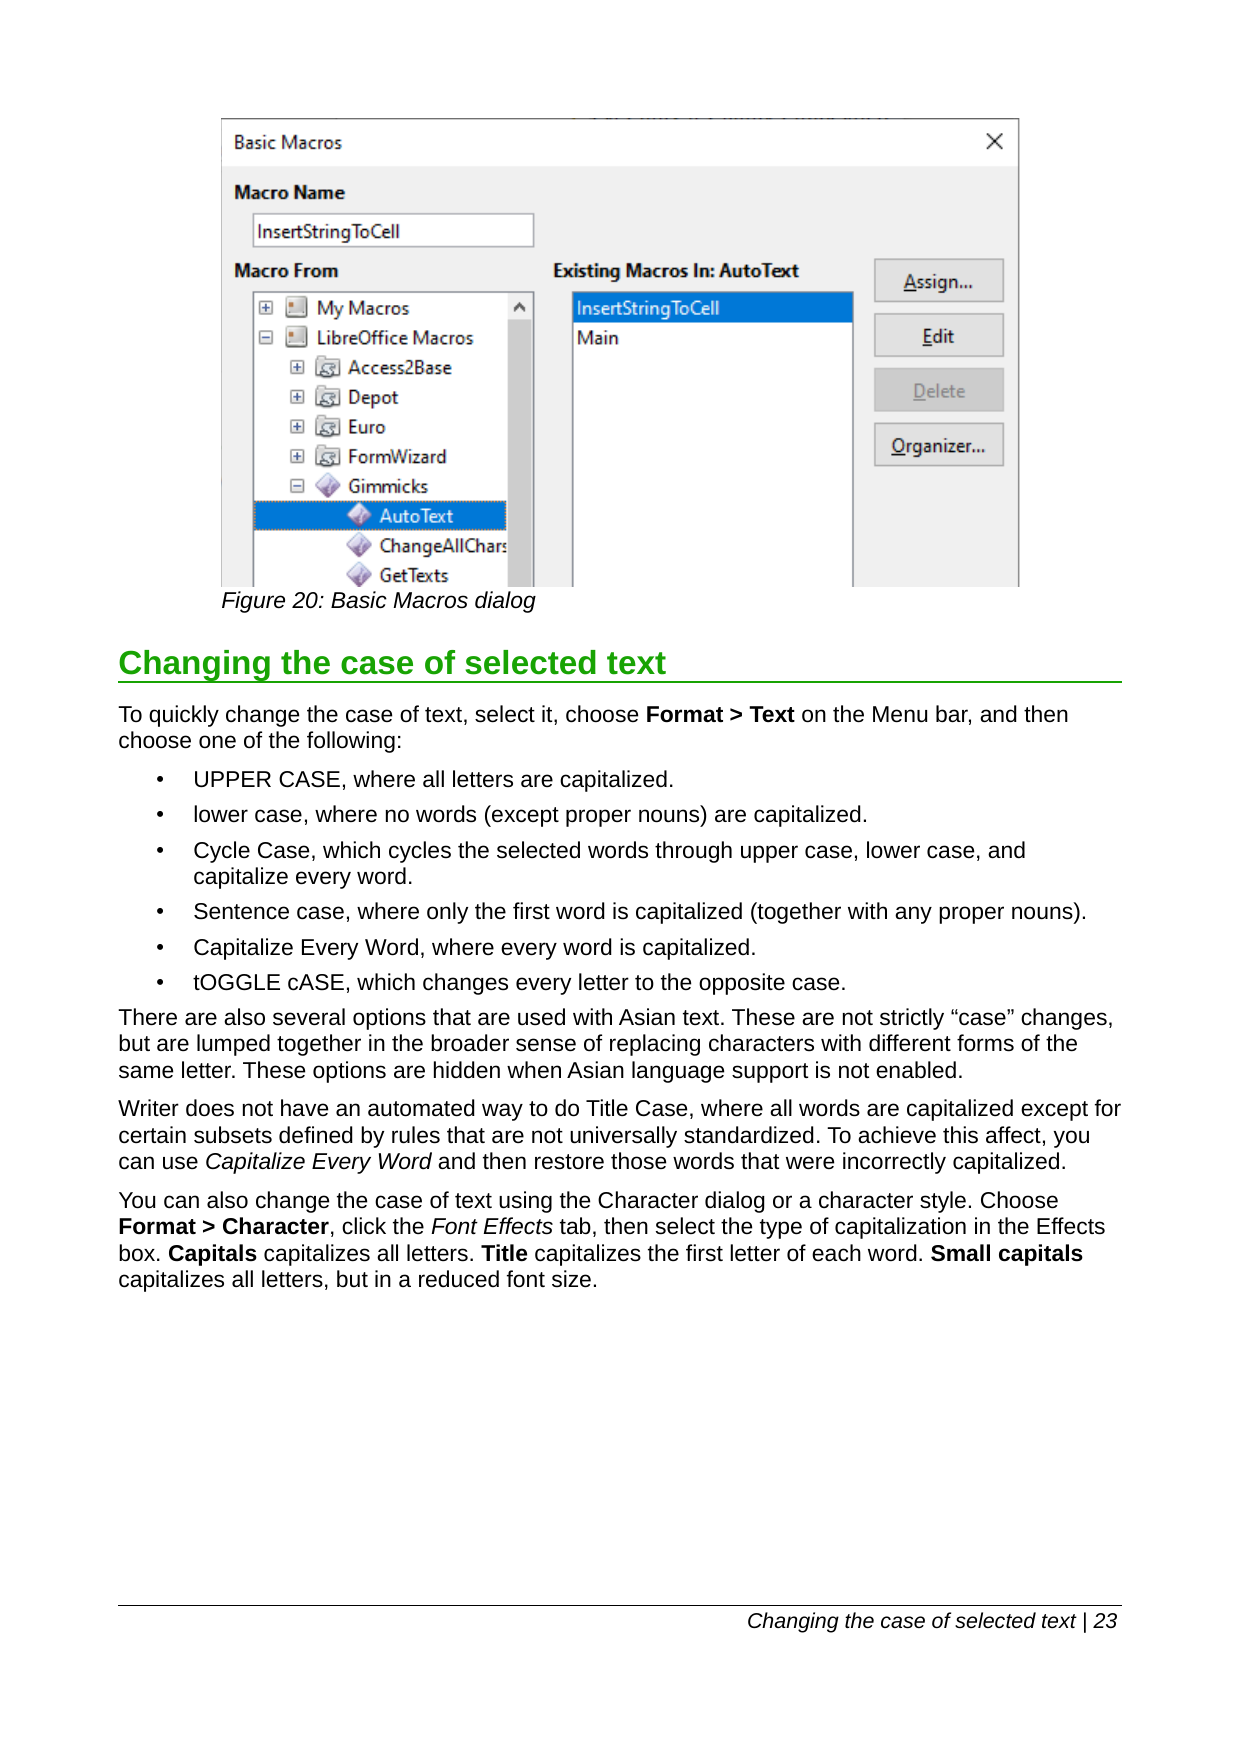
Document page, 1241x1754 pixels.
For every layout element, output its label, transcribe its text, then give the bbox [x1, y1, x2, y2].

list To quickly change the case of text, select it, choose Format > Text on the Menu bar, and then choose one of the following: [118, 701, 1122, 754]
list Sentence case, where only the first word is capitalized (together with any proper nouns). [156, 898, 1122, 924]
picture [221, 118, 1020, 587]
list UPPER CASE, where all letters are capitalized. [156, 766, 1122, 793]
text There are also several options that are used with Asian text. These are not strictly “case” changes, but are lumped together in the broader sense of replacing characters with different forms of the same letter. These options are hidden when Asian language support is not enabled. [118, 1004, 1122, 1083]
text Figure 20: Basic Macros dialog [221, 587, 1019, 613]
list tOGGLE cASE, which changes every letter to the opposite case. [156, 969, 1122, 995]
list Capitalize Every Word, where every word is capitalized. [156, 933, 1122, 960]
subtitle Changing the case of selected text [118, 643, 1122, 681]
list lower case, where no words (except proper nouns) are capitalized. [156, 801, 1122, 828]
text You can also change the case of text using the Character dialog or a character style. Choose Format > Character, click the Font Effects tab, then select the type of capitalization in the Effects box. Capitals capitalizes all letters. Title capitalizes the first letter of each word. Small capitals capitalizes all letters, but in a reduced font size. [118, 1187, 1122, 1292]
list Cycle Case, which cycles the selected words through upper case, lower case, and capitalize every word. [156, 837, 1122, 889]
text Writer does not have an automated way to do Title Case, where all words are capitalized except for certain subsets defined by rules that are not universally standardized. To achieve this affect, you can use Capitalize Every Word and then restore those words that were incorrectly capitalized. [118, 1095, 1122, 1174]
